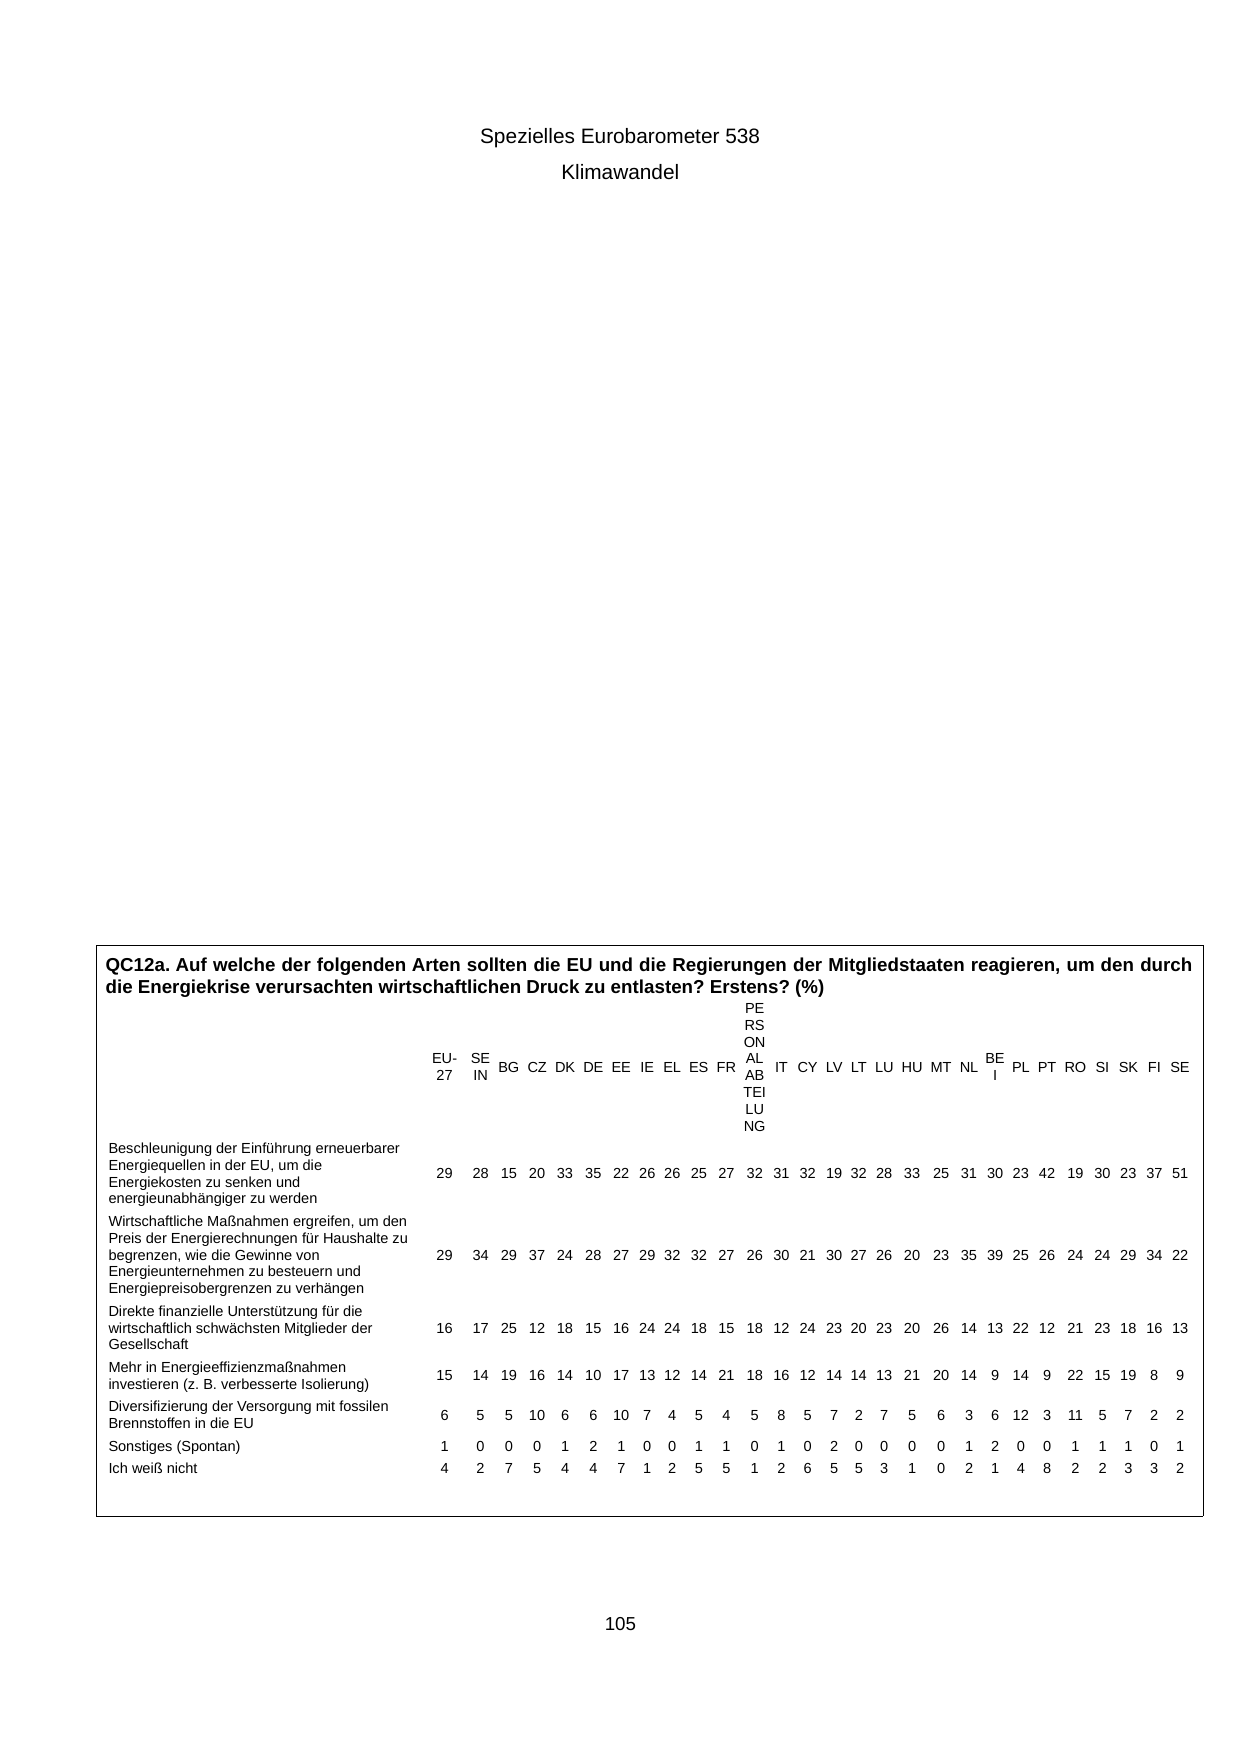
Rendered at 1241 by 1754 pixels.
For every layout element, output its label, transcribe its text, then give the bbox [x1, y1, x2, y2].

table_cell 6 [579, 1395, 607, 1434]
table_cell 4 [659, 1395, 685, 1434]
table_cell 37 [1142, 1137, 1166, 1210]
table_cell 8 [1142, 1356, 1166, 1395]
table_cell 20 [897, 1300, 926, 1356]
table_header SEIN [467, 997, 494, 1137]
table_cell 18 [1114, 1300, 1142, 1356]
table_cell 1 [1060, 1435, 1090, 1457]
table_cell 27 [607, 1210, 635, 1299]
table_cell 21 [897, 1356, 926, 1395]
table_cell 16 [523, 1356, 551, 1395]
table_cell 1 [713, 1435, 740, 1457]
table_cell 0 [1034, 1435, 1060, 1457]
table_header CY [793, 997, 822, 1137]
table_cell 3 [1114, 1457, 1142, 1480]
table_cell 16 [422, 1300, 467, 1356]
table_header FI [1142, 997, 1166, 1137]
table_header EE [607, 997, 635, 1137]
table_cell 2 [1142, 1395, 1166, 1434]
table_cell 15 [713, 1300, 740, 1356]
table_cell 26 [635, 1137, 659, 1210]
table_cell 12 [659, 1356, 685, 1395]
table_cell 14 [822, 1356, 846, 1395]
table_cell 2 [822, 1435, 846, 1457]
table_cell 15 [422, 1356, 467, 1395]
table_cell 2 [579, 1435, 607, 1457]
table_cell 23 [926, 1210, 955, 1299]
table_header PT [1034, 997, 1060, 1137]
table_cell Direkte finanzielle Unterstützung für die wirtschaftlich schwächsten Mitglieder der Gesellschaft [105, 1300, 422, 1356]
table_cell 16 [769, 1356, 793, 1395]
table_cell 4 [1008, 1457, 1033, 1480]
table_header SI [1090, 997, 1114, 1137]
table_cell 24 [793, 1300, 822, 1356]
table_cell 30 [822, 1210, 846, 1299]
table_cell 5 [740, 1395, 769, 1434]
table_cell 9 [1166, 1356, 1194, 1395]
table_cell 28 [579, 1210, 607, 1299]
table_cell Ich weiß nicht [105, 1457, 422, 1480]
table_header SK [1114, 997, 1142, 1137]
table_cell 17 [607, 1356, 635, 1395]
table_header DE [579, 997, 607, 1137]
table_cell 0 [926, 1435, 955, 1457]
table_cell 39 [982, 1210, 1008, 1299]
table_cell 0 [635, 1435, 659, 1457]
table_cell 2 [1166, 1395, 1194, 1434]
table_cell 4 [579, 1457, 607, 1480]
table_cell 35 [955, 1210, 982, 1299]
table_header EL [659, 997, 685, 1137]
table_cell 10 [607, 1395, 635, 1434]
table_cell 4 [713, 1395, 740, 1434]
table_cell 2 [769, 1457, 793, 1480]
table_cell 26 [740, 1210, 769, 1299]
table_cell 0 [523, 1435, 551, 1457]
table_cell 8 [769, 1395, 793, 1434]
table_cell 12 [793, 1356, 822, 1395]
text QC12a. Auf welche der folgenden Arten sollten die EU und die Regierungen der Mitgliedstaaten reagieren, um den durch die Energiekrise verursachten wirtschaftlichen Druck zu entlasten? Erstens? (%) [105, 954, 1194, 997]
table_cell 28 [871, 1137, 897, 1210]
table_cell 9 [1034, 1356, 1060, 1395]
table_cell 0 [793, 1435, 822, 1457]
table_header IT [769, 997, 793, 1137]
table_cell 33 [551, 1137, 579, 1210]
table_cell 6 [982, 1395, 1008, 1434]
table_cell 3 [955, 1395, 982, 1434]
table_cell 17 [467, 1300, 494, 1356]
table_cell 1 [1090, 1435, 1114, 1457]
table_cell 0 [871, 1435, 897, 1457]
table_cell 7 [607, 1457, 635, 1480]
table_cell 31 [955, 1137, 982, 1210]
table_header HU [897, 997, 926, 1137]
table_header RO [1060, 997, 1090, 1137]
table_cell 19 [822, 1137, 846, 1210]
table_cell 2 [1060, 1457, 1090, 1480]
table_cell 22 [607, 1137, 635, 1210]
table_cell 18 [740, 1300, 769, 1356]
table_cell 0 [740, 1435, 769, 1457]
table_cell 1 [740, 1457, 769, 1480]
table_cell 1 [607, 1435, 635, 1457]
table_cell 20 [523, 1137, 551, 1210]
table_header BG [494, 997, 523, 1137]
table_cell 29 [494, 1210, 523, 1299]
table_cell Sonstiges (Spontan) [105, 1435, 422, 1457]
table_cell 12 [1034, 1300, 1060, 1356]
table_header IE [635, 997, 659, 1137]
table_cell 30 [982, 1137, 1008, 1210]
table_cell 22 [1060, 1356, 1090, 1395]
table_cell 25 [685, 1137, 712, 1210]
table_cell Beschleunigung der Einführung erneuerbarer Energiequellen in der EU, um die Energiekosten zu senken und energieunabhängiger zu werden [105, 1137, 422, 1210]
table_cell 13 [871, 1356, 897, 1395]
table_cell Wirtschaftliche Maßnahmen ergreifen, um den Preis der Energierechnungen für Haushalte zu begrenzen, wie die Gewinne von Energieunternehmen zu besteuern und Energiepreisobergrenzen zu verhängen [105, 1210, 422, 1299]
table_cell 19 [494, 1356, 523, 1395]
table_cell 23 [1090, 1300, 1114, 1356]
table_cell 27 [846, 1210, 871, 1299]
table_cell 29 [1114, 1210, 1142, 1299]
table_header LU [871, 997, 897, 1137]
table_cell 51 [1166, 1137, 1194, 1210]
table_cell 2 [846, 1395, 871, 1434]
table_cell 16 [607, 1300, 635, 1356]
table_cell 16 [1142, 1300, 1166, 1356]
table_cell 37 [523, 1210, 551, 1299]
table_cell 21 [713, 1356, 740, 1395]
table_header FR [713, 997, 740, 1137]
table_header LV [822, 997, 846, 1137]
table_cell 12 [523, 1300, 551, 1356]
table_header BEI [982, 997, 1008, 1137]
table_cell 1 [635, 1457, 659, 1480]
table_cell 14 [467, 1356, 494, 1395]
table_cell 5 [846, 1457, 871, 1480]
table_cell 18 [551, 1300, 579, 1356]
table_cell 14 [1008, 1356, 1033, 1395]
table_cell 18 [740, 1356, 769, 1395]
table_cell 1 [551, 1435, 579, 1457]
table_cell 26 [1034, 1210, 1060, 1299]
table_cell 1 [685, 1435, 712, 1457]
table_cell 24 [659, 1300, 685, 1356]
table_cell 7 [635, 1395, 659, 1434]
table_cell 19 [1114, 1356, 1142, 1395]
table_cell 23 [1008, 1137, 1033, 1210]
table_cell 13 [635, 1356, 659, 1395]
table_cell 23 [822, 1300, 846, 1356]
table_cell 1 [1166, 1435, 1194, 1457]
table_cell 29 [422, 1210, 467, 1299]
table_cell 1 [422, 1435, 467, 1457]
table_cell 32 [793, 1137, 822, 1210]
table_cell 1 [982, 1457, 1008, 1480]
table_cell 30 [769, 1210, 793, 1299]
table_cell 6 [551, 1395, 579, 1434]
table_header MT [926, 997, 955, 1137]
table_cell 5 [467, 1395, 494, 1434]
table_cell 1 [955, 1435, 982, 1457]
table_header CZ [523, 997, 551, 1137]
table_cell 32 [846, 1137, 871, 1210]
table_cell 14 [955, 1300, 982, 1356]
table_cell 18 [685, 1300, 712, 1356]
table_cell 25 [494, 1300, 523, 1356]
table_cell Diversifizierung der Versorgung mit fossilen Brennstoffen in die EU [105, 1395, 422, 1434]
table_cell 20 [926, 1356, 955, 1395]
table_header SE [1166, 997, 1194, 1137]
table_cell 25 [1008, 1210, 1033, 1299]
table_cell 34 [1142, 1210, 1166, 1299]
table_cell 14 [551, 1356, 579, 1395]
table_header DK [551, 997, 579, 1137]
table_cell 7 [1114, 1395, 1142, 1434]
table_cell 14 [846, 1356, 871, 1395]
table_cell 11 [1060, 1395, 1090, 1434]
table_cell 3 [871, 1457, 897, 1480]
table_cell 5 [793, 1395, 822, 1434]
table_cell 0 [897, 1435, 926, 1457]
table_cell 31 [769, 1137, 793, 1210]
table_cell 1 [897, 1457, 926, 1480]
table_cell 2 [467, 1457, 494, 1480]
table_cell 0 [926, 1457, 955, 1480]
table_cell 21 [1060, 1300, 1090, 1356]
table_cell 26 [659, 1137, 685, 1210]
table_header PL [1008, 997, 1033, 1137]
table_cell 6 [926, 1395, 955, 1434]
table_header [105, 997, 422, 1137]
table_cell 14 [685, 1356, 712, 1395]
table_cell 29 [422, 1137, 467, 1210]
table_header ES [685, 997, 712, 1137]
table_cell 22 [1008, 1300, 1033, 1356]
table_cell 26 [871, 1210, 897, 1299]
table_cell 1 [769, 1435, 793, 1457]
table_header NL [955, 997, 982, 1137]
table_cell 13 [1166, 1300, 1194, 1356]
table_cell 8 [1034, 1457, 1060, 1480]
table_cell 5 [494, 1395, 523, 1434]
table_cell 24 [635, 1300, 659, 1356]
table_cell 0 [659, 1435, 685, 1457]
table_cell 2 [1090, 1457, 1114, 1480]
table_cell 29 [635, 1210, 659, 1299]
table_cell 20 [897, 1210, 926, 1299]
table_cell 4 [551, 1457, 579, 1480]
table_cell 1 [1114, 1435, 1142, 1457]
table_cell 12 [1008, 1395, 1033, 1434]
table_cell 0 [1142, 1435, 1166, 1457]
table_cell 12 [769, 1300, 793, 1356]
table_cell 0 [494, 1435, 523, 1457]
table_header EU-27 [422, 997, 467, 1137]
table_cell 5 [713, 1457, 740, 1480]
table_cell 5 [523, 1457, 551, 1480]
table_cell 0 [846, 1435, 871, 1457]
table_cell 2 [659, 1457, 685, 1480]
table_cell 15 [494, 1137, 523, 1210]
table_cell 5 [685, 1457, 712, 1480]
table_cell 6 [422, 1395, 467, 1434]
table_cell 15 [1090, 1356, 1114, 1395]
table_cell 27 [713, 1137, 740, 1210]
table_cell 32 [685, 1210, 712, 1299]
table_cell 28 [467, 1137, 494, 1210]
table_header PERSONALABTEILUNG [740, 997, 769, 1137]
table_cell 3 [1034, 1395, 1060, 1434]
table_cell 35 [579, 1137, 607, 1210]
table_cell 2 [1166, 1457, 1194, 1480]
table_cell 25 [926, 1137, 955, 1210]
table_cell 24 [1090, 1210, 1114, 1299]
table_cell 27 [713, 1210, 740, 1299]
table_cell 3 [1142, 1457, 1166, 1480]
table_cell 7 [494, 1457, 523, 1480]
table_cell 9 [982, 1356, 1008, 1395]
table_cell 7 [871, 1395, 897, 1434]
table_cell 0 [467, 1435, 494, 1457]
table_cell 24 [551, 1210, 579, 1299]
table_cell 6 [793, 1457, 822, 1480]
table_cell 19 [1060, 1137, 1090, 1210]
table_cell 5 [897, 1395, 926, 1434]
table_cell 32 [659, 1210, 685, 1299]
table_cell Mehr in Energieeffizienzmaßnahmen investieren (z. B. verbesserte Isolierung) [105, 1356, 422, 1395]
table_cell 20 [846, 1300, 871, 1356]
table_cell 22 [1166, 1210, 1194, 1299]
table_cell 7 [822, 1395, 846, 1434]
table_cell 10 [579, 1356, 607, 1395]
table_cell 33 [897, 1137, 926, 1210]
table_cell 23 [1114, 1137, 1142, 1210]
table_cell 23 [871, 1300, 897, 1356]
table_header LT [846, 997, 871, 1137]
table_cell 32 [740, 1137, 769, 1210]
table_cell 2 [982, 1435, 1008, 1457]
table_cell 14 [955, 1356, 982, 1395]
table_cell 42 [1034, 1137, 1060, 1210]
table_cell 10 [523, 1395, 551, 1434]
table_cell 13 [982, 1300, 1008, 1356]
table_cell 21 [793, 1210, 822, 1299]
table_cell 30 [1090, 1137, 1114, 1210]
table_cell 0 [1008, 1435, 1033, 1457]
table_cell 5 [685, 1395, 712, 1434]
table_cell 4 [422, 1457, 467, 1480]
table_cell 26 [926, 1300, 955, 1356]
table_cell 2 [955, 1457, 982, 1480]
table_cell 34 [467, 1210, 494, 1299]
table_cell 24 [1060, 1210, 1090, 1299]
table_cell 15 [579, 1300, 607, 1356]
table_cell 5 [1090, 1395, 1114, 1434]
table_cell 5 [822, 1457, 846, 1480]
